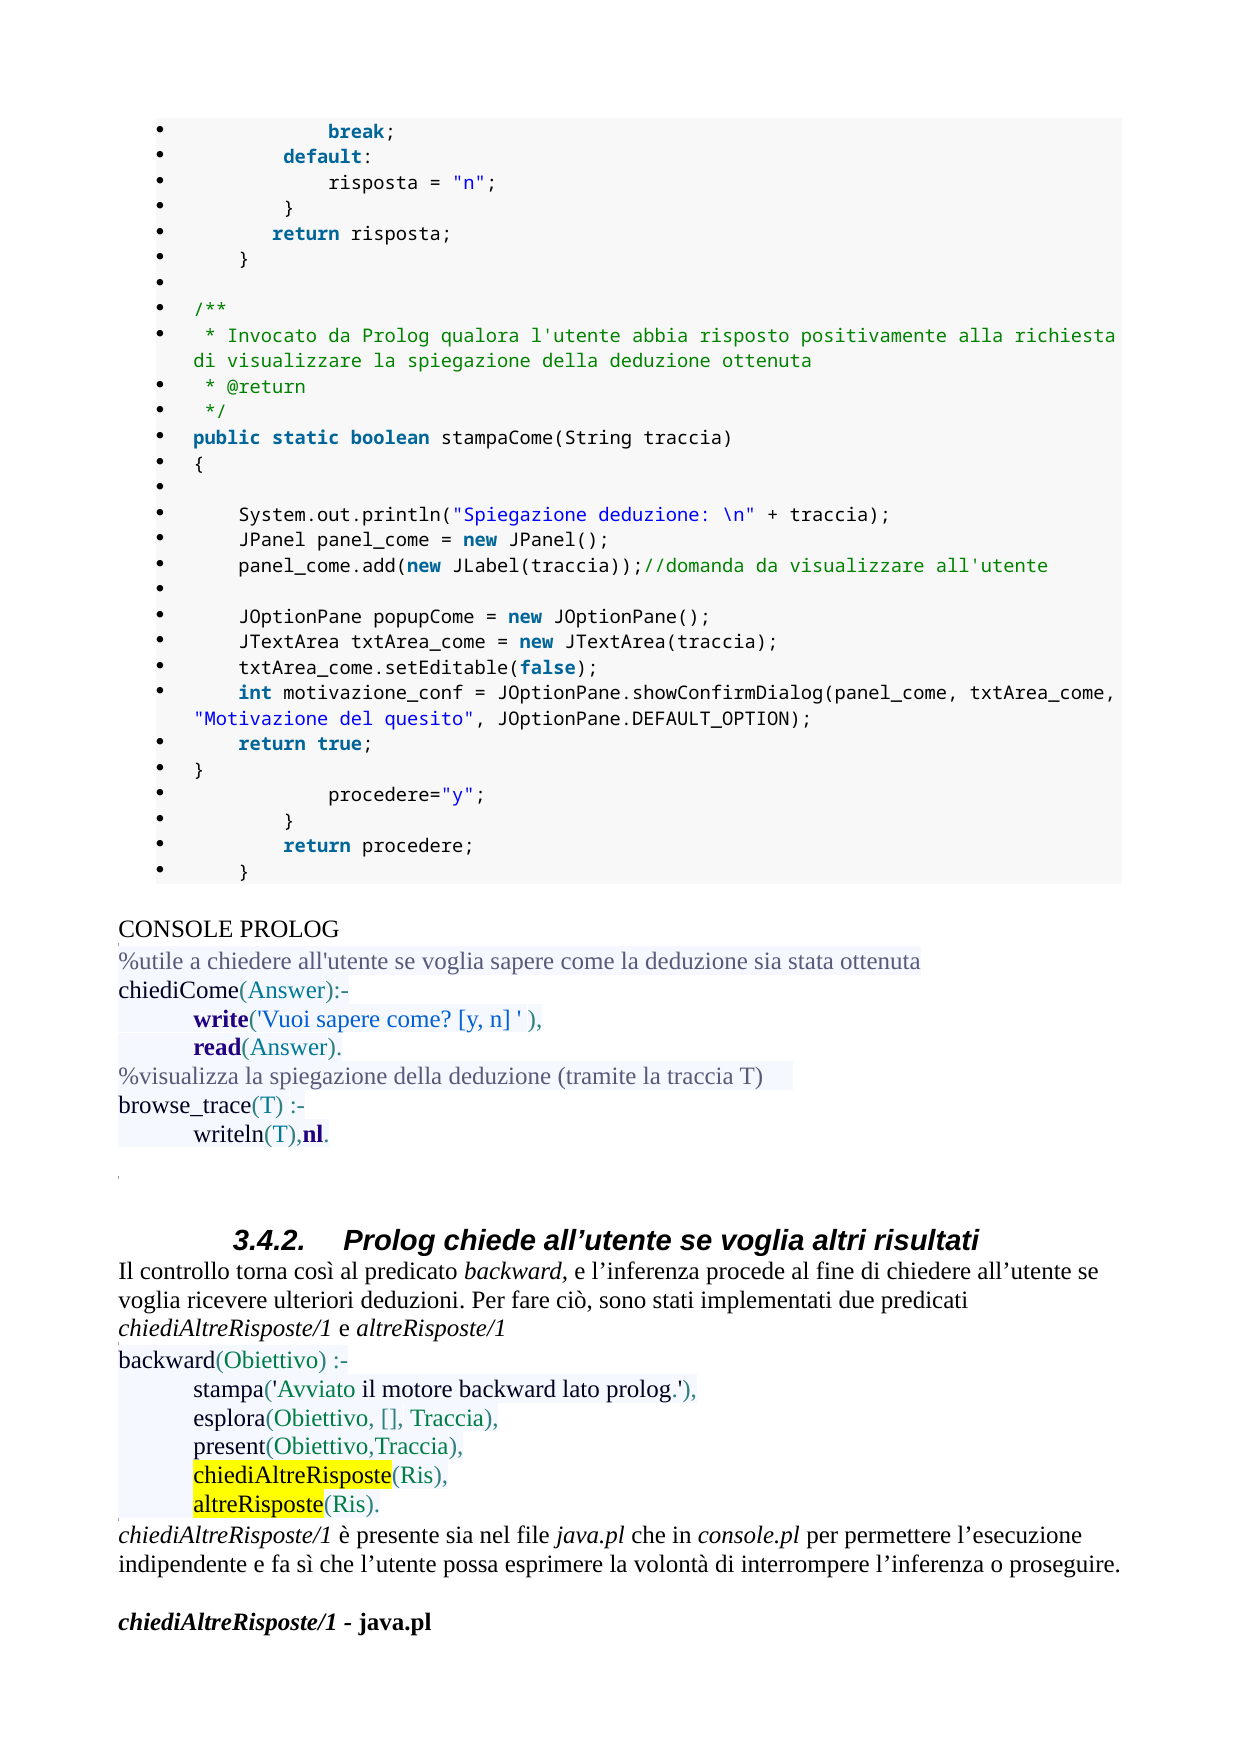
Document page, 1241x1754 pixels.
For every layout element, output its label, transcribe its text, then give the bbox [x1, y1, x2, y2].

list */ [156, 399, 1122, 424]
text esplora(Obiettivo, [], Traccia), [118, 1403, 1122, 1431]
list JPanel panel_come = new JPanel(); [156, 526, 1122, 552]
list } [156, 195, 1122, 220]
list JTextArea txtArea_come = new JTextArea(traccia); [156, 628, 1122, 654]
text Il controllo torna così al predicato backward, e l’inferenza procede al fine di chiedere all’utente se voglia ricevere ulteriori deduzioni. Per fare ciò, sono stati implementati due predicati chiediAltreRisposte/1 e altreRisposte/1 [118, 1256, 1122, 1342]
text writeln(T),nl. [118, 1119, 1122, 1147]
text read(Answer). [118, 1032, 1122, 1061]
list break; [156, 118, 1122, 144]
list { [156, 450, 1122, 475]
list Prolog chiede all’utente se voglia altri risultati [306, 1222, 1122, 1256]
text stampa('Avviato il motore backward lato prolog.'), [118, 1374, 1122, 1403]
text present(Obiettivo,Traccia), [118, 1431, 1122, 1460]
list procedere="y"; [156, 782, 1122, 807]
text chiediAltreRisposte(Ris), [118, 1460, 1122, 1489]
list /** [156, 297, 1122, 322]
list } [156, 246, 1122, 271]
list JOptionPane popupCome = new JOptionPane(); [156, 603, 1122, 628]
text browse_trace(T) :- [118, 1090, 1122, 1119]
list risposta = "n"; [156, 169, 1122, 195]
text chiediAltreRisposte/1 - java.pl [118, 1607, 1122, 1636]
text %utile a chiedere all'utente se voglia sapere come la deduzione sia stata ottenuta [118, 946, 1122, 975]
text CONSOLE PROLOG [118, 914, 1122, 943]
list return procedere; [156, 833, 1122, 858]
list System.out.println("Spiegazione deduzione: \n" + traccia); [156, 501, 1122, 526]
list return true; [156, 731, 1122, 756]
list txtArea_come.setEditable(false); [156, 654, 1122, 679]
list } [156, 858, 1122, 884]
list * Invocato da Prolog qualora l'utente abbia risposto positivamente alla richiesta di visualizzare la spiegazione della deduzione ottenuta [156, 322, 1122, 373]
list } [156, 756, 1122, 782]
text %visualizza la spiegazione della deduzione (tramite la traccia T) [118, 1061, 1122, 1090]
list default: [156, 144, 1122, 169]
text backward(Obiettivo) :- [118, 1345, 1122, 1374]
list public static boolean stampaCome(String traccia) [156, 424, 1122, 450]
list return risposta; [156, 220, 1122, 246]
list int motivazione_conf = JOptionPane.showConfirmDialog(panel_come, txtArea_come, "Motivazione del quesito", JOptionPane.DEFAULT_OPTION); [156, 679, 1122, 731]
text altreRisposte(Ris). [118, 1489, 1122, 1518]
text write('Vuoi sapere come? [y, n] ' ), [118, 1004, 1122, 1032]
list panel_come.add(new JLabel(traccia));//domanda da visualizzare all'utente [156, 552, 1122, 577]
text chiediCome(Answer):- [118, 975, 1122, 1004]
list } [156, 807, 1122, 833]
text chiediAltreRisposte/1 è presente sia nel file java.pl che in console.pl per permettere l’esecuzione indipendente e fa sì che l’utente possa esprimere la volontà di interrompere l’inferenza o proseguire. [118, 1521, 1122, 1578]
list * @return [156, 373, 1122, 399]
